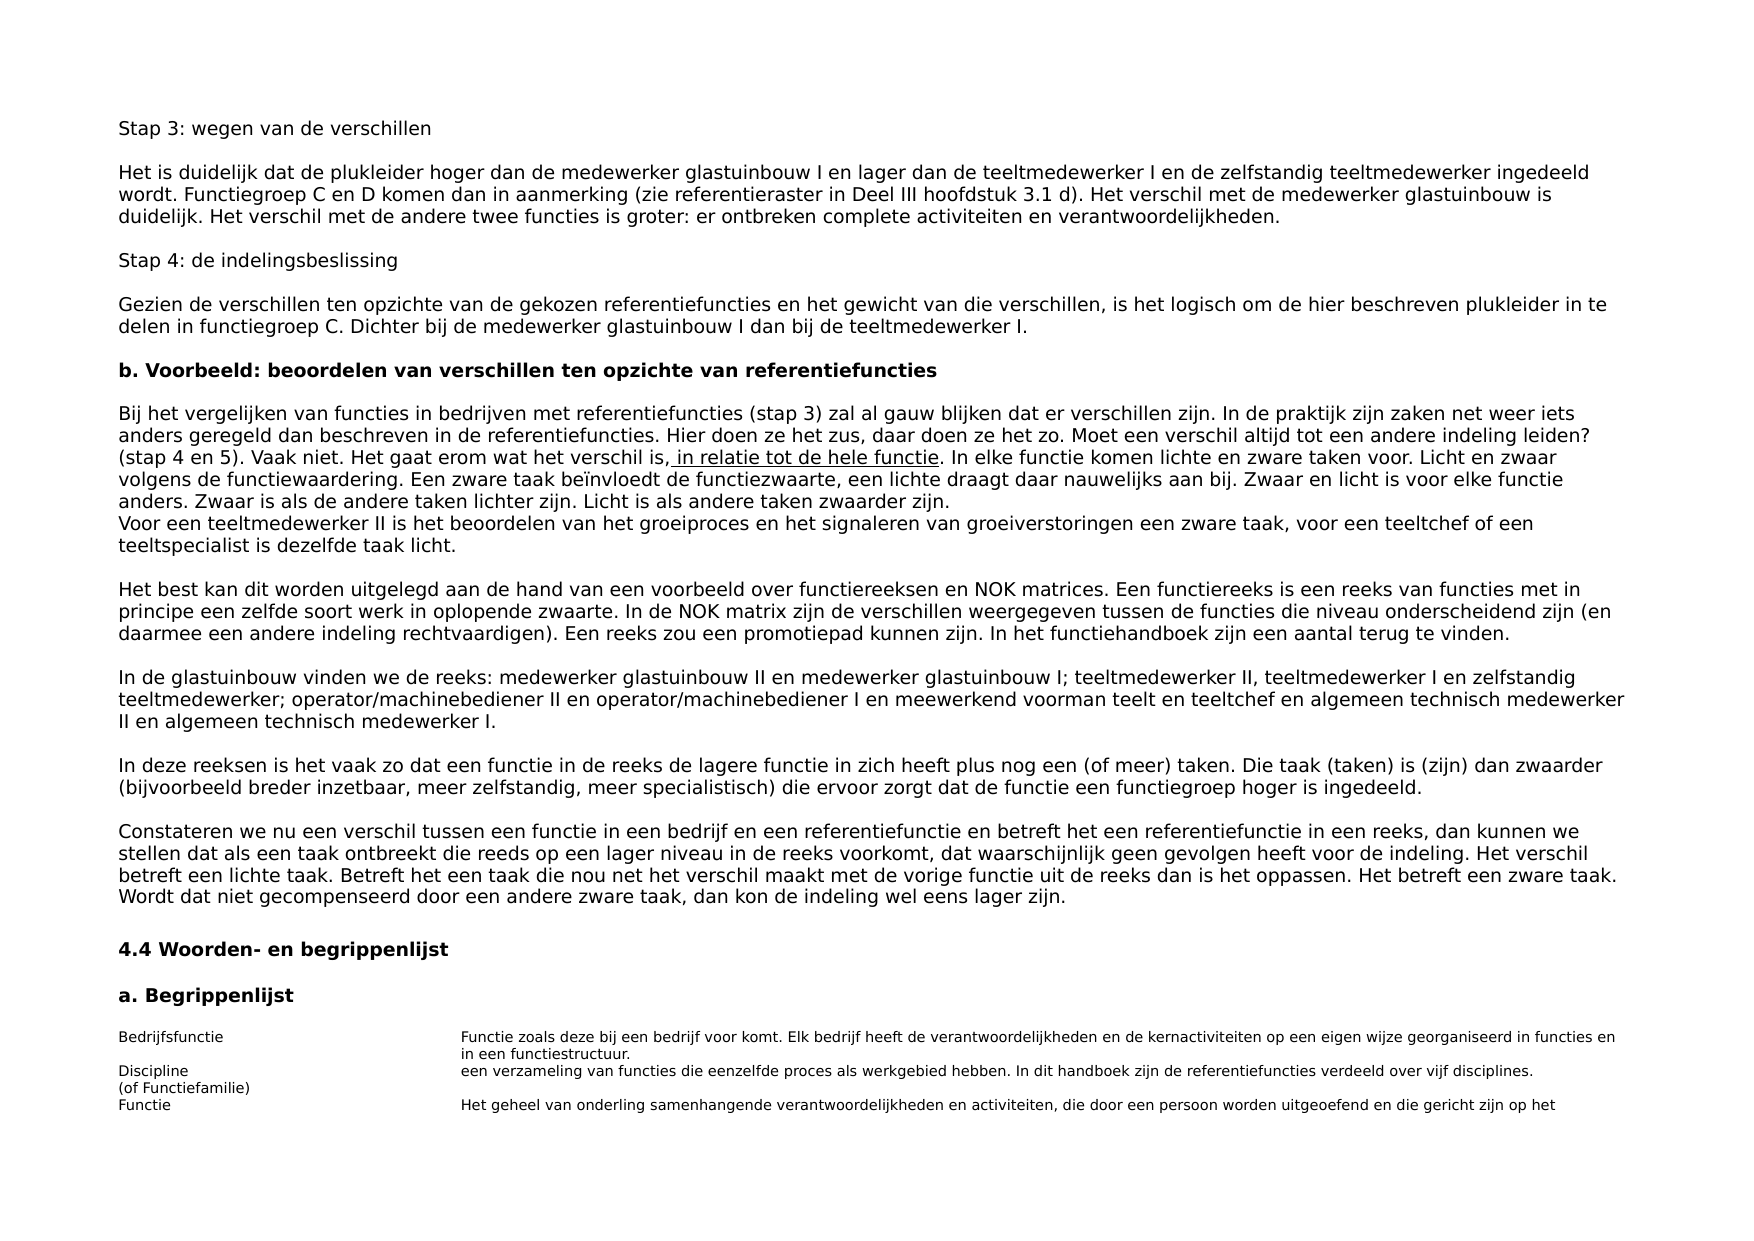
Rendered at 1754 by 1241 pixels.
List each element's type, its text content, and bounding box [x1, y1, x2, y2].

table_cell Het geheel van onderling samenhangende verantwoordelijkheden en activiteiten, die door een persoon worden uitgeoefend en die gericht zijn op het [455, 1097, 1636, 1114]
table_cell een verzameling van functies die eenzelfde proces als werkgebied hebben. In dit handboek zijn de referentiefuncties verdeeld over vijf disciplines. [455, 1063, 1636, 1097]
text Constateren we nu een verschil tussen een functie in een bedrijf en een referentiefunctie en betreft het een referentiefunctie in een reeks, dan kunnen we stellen dat als een taak ontbreekt die reeds op een lager niveau in de reeks voorkomt, dat waarschijnlijk geen gevolgen heeft voor de indeling. Het verschil betreft een lichte taak. Betreft het een taak die nou net het verschil maakt met de vorige functie uit de reeks dan is het oppassen. Het betreft een zware taak. Wordt dat niet gecompenseerd door een andere zware taak, dan kon de indeling wel eens lager zijn. [118, 821, 1636, 908]
text Gezien de verschillen ten opzichte van de gekozen referentiefuncties en het gewicht van die verschillen, is het logisch om de hier beschreven plukleider in te delen in functiegroep C. Dichter bij de medewerker glastuinbouw I dan bij de teeltmedewerker I. [118, 294, 1636, 338]
subtitle a. Begrippenlijst [118, 985, 1636, 1007]
table_header Functie zoals deze bij een bedrijf voor komt. Elk bedrijf heeft de verantwoordelijkheden en de kernactiviteiten op een eigen wijze georganiseerd in functies en in een functiestructuur. [455, 1029, 1636, 1063]
text In deze reeksen is het vaak zo dat een functie in de reeks de lagere functie in zich heeft plus nog een (of meer) taken. Die taak (taken) is (zijn) dan zwaarder (bijvoorbeeld breder inzetbaar, meer zelfstandig, meer specialistisch) die ervoor zorgt dat de functie een functiegroep hoger is ingedeeld. [118, 755, 1636, 799]
text Bij het vergelijken van functies in bedrijven met referentiefuncties (stap 3) zal al gauw blijken dat er verschillen zijn. In de praktijk zijn zaken net weer iets anders geregeld dan beschreven in de referentiefuncties. Hier doen ze het zus, daar doen ze het zo. Moet een verschil altijd tot een andere indeling leiden? (stap 4 en 5). Vaak niet. Het gaat erom wat het verschil is, in relatie tot de hele functie. In elke functie komen lichte en zware taken voor. Licht en zwaar volgens de functiewaardering. Een zware taak beïnvloedt de functiezwaarte, een lichte draagt daar nauwelijks aan bij. Zwaar en licht is voor elke functie anders. Zwaar is als de andere taken lichter zijn. Licht is als andere taken zwaarder zijn. [118, 403, 1636, 513]
text Het is duidelijk dat de plukleider hoger dan de medewerker glastuinbouw I en lager dan de teeltmedewerker I en de zelfstandig teeltmedewerker ingedeeld wordt. Functiegroep C en D komen dan in aanmerking (zie referentieraster in Deel III hoofdstuk 3.1 d). Het verschil met de medewerker glastuinbouw is duidelijk. Het verschil met de andere twee functies is groter: er ontbreken complete activiteiten en verantwoordelijkheden. [118, 162, 1636, 228]
subtitle b. Voorbeeld: beoordelen van verschillen ten opzichte van referentiefuncties [118, 359, 1636, 381]
text In de glastuinbouw vinden we de reeks: medewerker glastuinbouw II en medewerker glastuinbouw I; teeltmedewerker II, teeltmedewerker I en zelfstandig teeltmedewerker; operator/machinebediener II en operator/machinebediener I en meewerkend voorman teelt en teeltchef en algemeen technisch medewerker II en algemeen technisch medewerker I. [118, 667, 1636, 733]
subtitle 4.4 Woorden- en begrippenlijst [118, 938, 1636, 960]
table_cell Discipline (of Functiefamilie) [118, 1063, 454, 1097]
text Het best kan dit worden uitgelegd aan de hand van een voorbeeld over functiereeksen en NOK matrices. Een functiereeks is een reeks van functies met in principe een zelfde soort werk in oplopende zwaarte. In de NOK matrix zijn de verschillen weergegeven tussen de functies die niveau onderscheidend zijn (en daarmee een andere indeling rechtvaardigen). Een reeks zou een promotiepad kunnen zijn. In het functiehandboek zijn een aantal terug te vinden. [118, 579, 1636, 645]
subtitle Stap 4: de indelingsbeslissing [118, 250, 1636, 272]
table_header Bedrijfsfunctie [118, 1029, 454, 1063]
table_cell Functie [118, 1097, 454, 1114]
text Voor een teeltmedewerker II is het beoordelen van het groeiproces en het signaleren van groeiverstoringen een zware taak, voor een teeltchef of een teeltspecialist is dezelfde taak licht. [118, 513, 1636, 557]
subtitle Stap 3: wegen van de verschillen [118, 118, 1636, 140]
